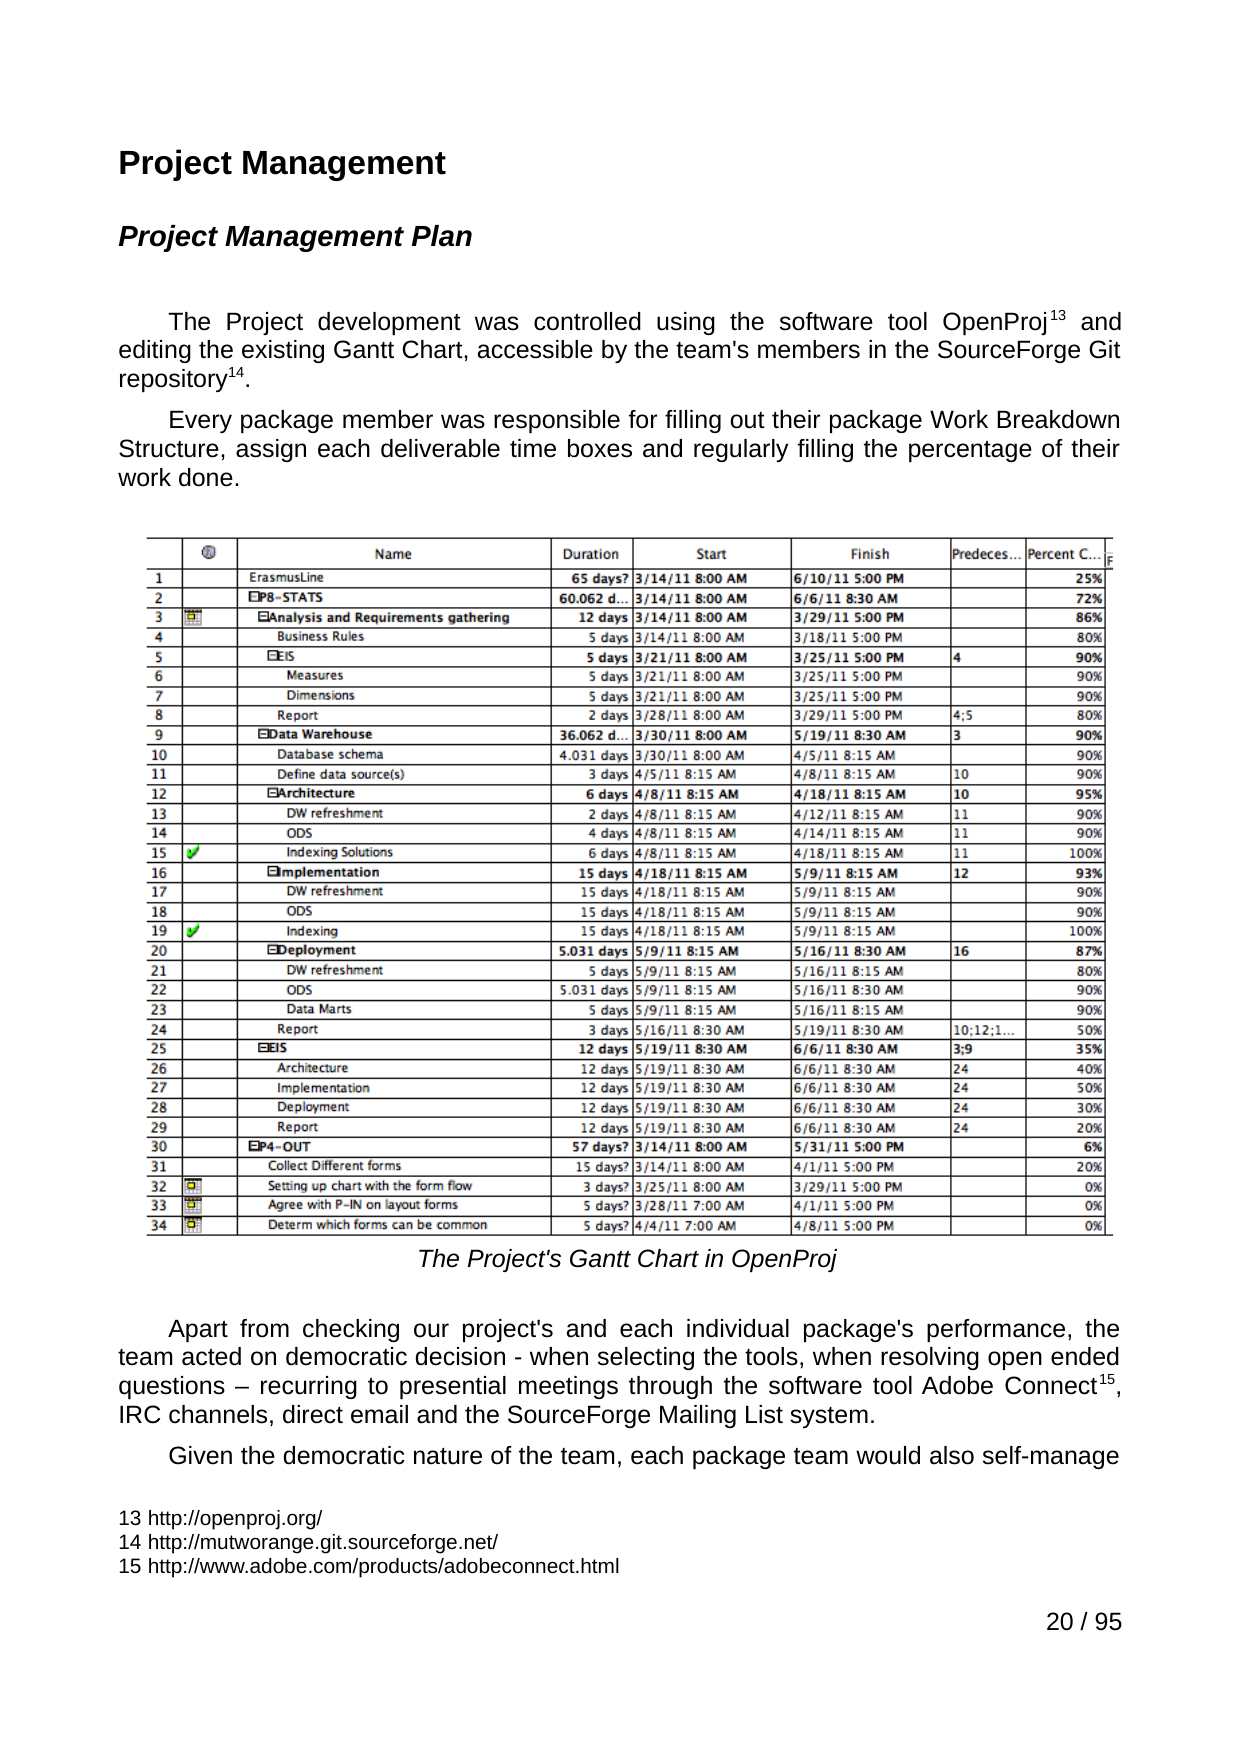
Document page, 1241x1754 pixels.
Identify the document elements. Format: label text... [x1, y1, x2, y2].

subtitle Project Management [118, 143, 1122, 182]
text The Project development was controlled using the software tool OpenProj and editing the existing Gantt Chart, accessible by the team's members in the SourceForge Git repository. [118, 307, 1122, 393]
text Apart from checking our project's and each individual package's performance, the team acted on democratic decision - when selecting the tools, when resolving open ended questions – recurring to presential meetings through the software tool Adobe Connect, IRC channels, direct email and the SourceForge Mailing List system. [118, 1314, 1122, 1429]
text http://mutworange.git.sourceforge.net/ [118, 1530, 1122, 1554]
text The Project's Gantt Chart in OpenProj [143, 1244, 1113, 1272]
text http://www.adobe.com/products/adobeconnect.html [118, 1554, 1122, 1578]
text Given the democratic nature of the team, each package team would also self-manage [118, 1441, 1122, 1470]
text Every package member was responsible for filling out their package Work Breakdown Structure, assign each deliverable time boxes and regularly filling the percentage of their work done. [118, 405, 1122, 492]
text http://openproj.org/ [118, 1506, 1122, 1530]
subtitle Project Management Plan [118, 219, 1122, 253]
picture [143, 531, 1114, 1244]
